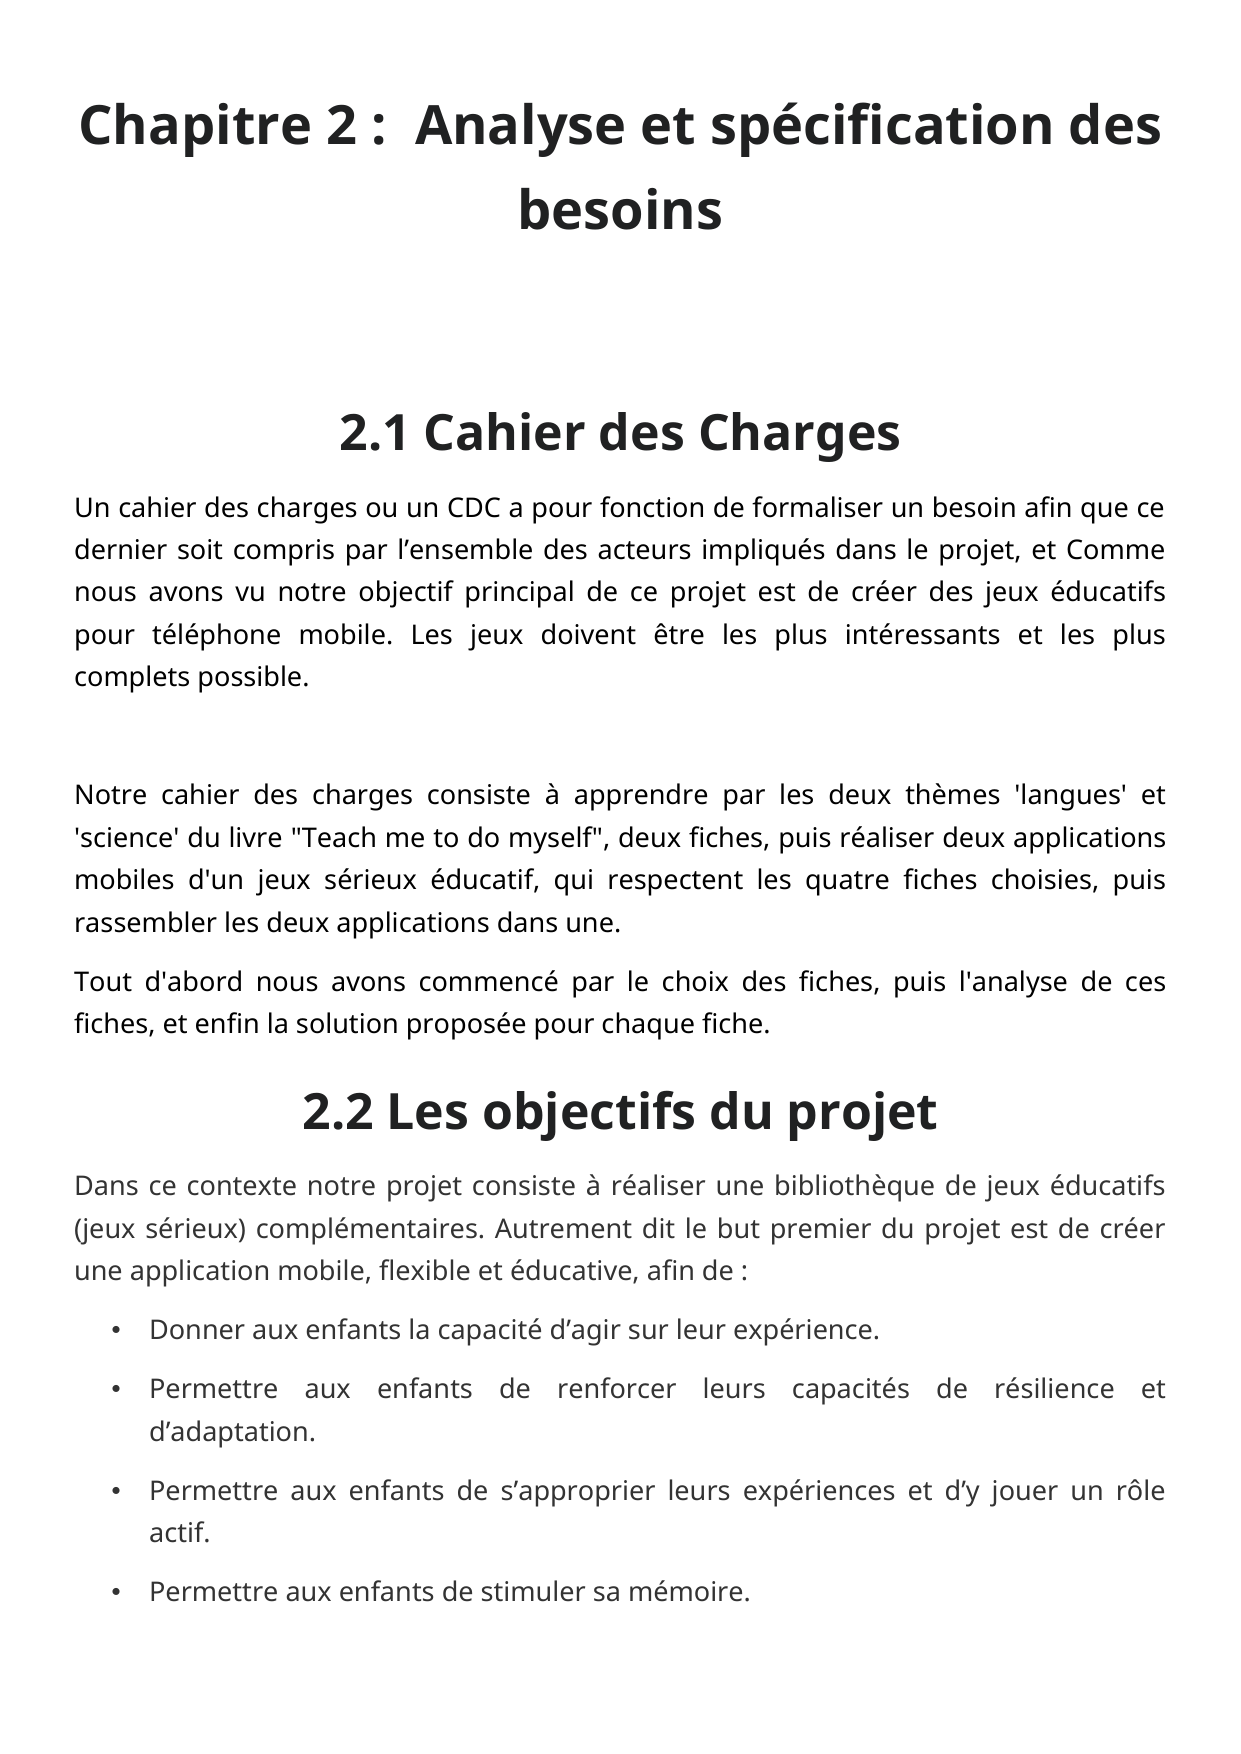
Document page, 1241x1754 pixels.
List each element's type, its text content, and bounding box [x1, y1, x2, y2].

text 2.2 Les objectifs du projet [74, 1076, 1167, 1144]
text Chapitre 2 : Analyse et spécification des besoins [74, 86, 1167, 245]
text 2.1 Cahier des Charges [74, 397, 1167, 465]
list Permettre aux enfants de s’approprier leurs expériences et d’y jouer un rôle actif. [111, 1471, 1167, 1551]
text Tout d'abord nous avons commencé par le choix des fiches, puis l'analyse de ces fiches, et enfin la solution proposée pour chaque fiche. [74, 962, 1167, 1041]
list Permettre aux enfants de renforcer leurs capacités de résilience et d’adaptation. [111, 1370, 1167, 1449]
text Dans ce contexte notre projet consiste à réaliser une bibliothèque de jeux éducatifs (jeux sérieux) complémentaires. Autrement dit le but premier du projet est de créer une application mobile, flexible et éducative, afin de : [74, 1167, 1167, 1288]
text Notre cahier des charges consiste à apprendre par les deux thèmes 'langues' et 'science' du livre "Teach me to do myself", deux fiches, puis réaliser deux applications mobiles d'un jeux sérieux éducatif, qui respectent les quatre fiches choisies, puis rassembler les deux applications dans une. [74, 776, 1167, 940]
text Un cahier des charges ou un CDC a pour fonction de formaliser un besoin afin que ce dernier soit compris par l’ensemble des acteurs impliqués dans le projet, et Comme nous avons vu notre objectif principal de ce projet est de créer des jeux éducatifs pour téléphone mobile. Les jeux doivent être les plus intéressants et les plus complets possible. [74, 488, 1167, 694]
list Permettre aux enfants de stimuler sa mémoire. [111, 1573, 1167, 1609]
list Donner aux enfants la capacité d’agir sur leur expérience. [111, 1311, 1167, 1348]
